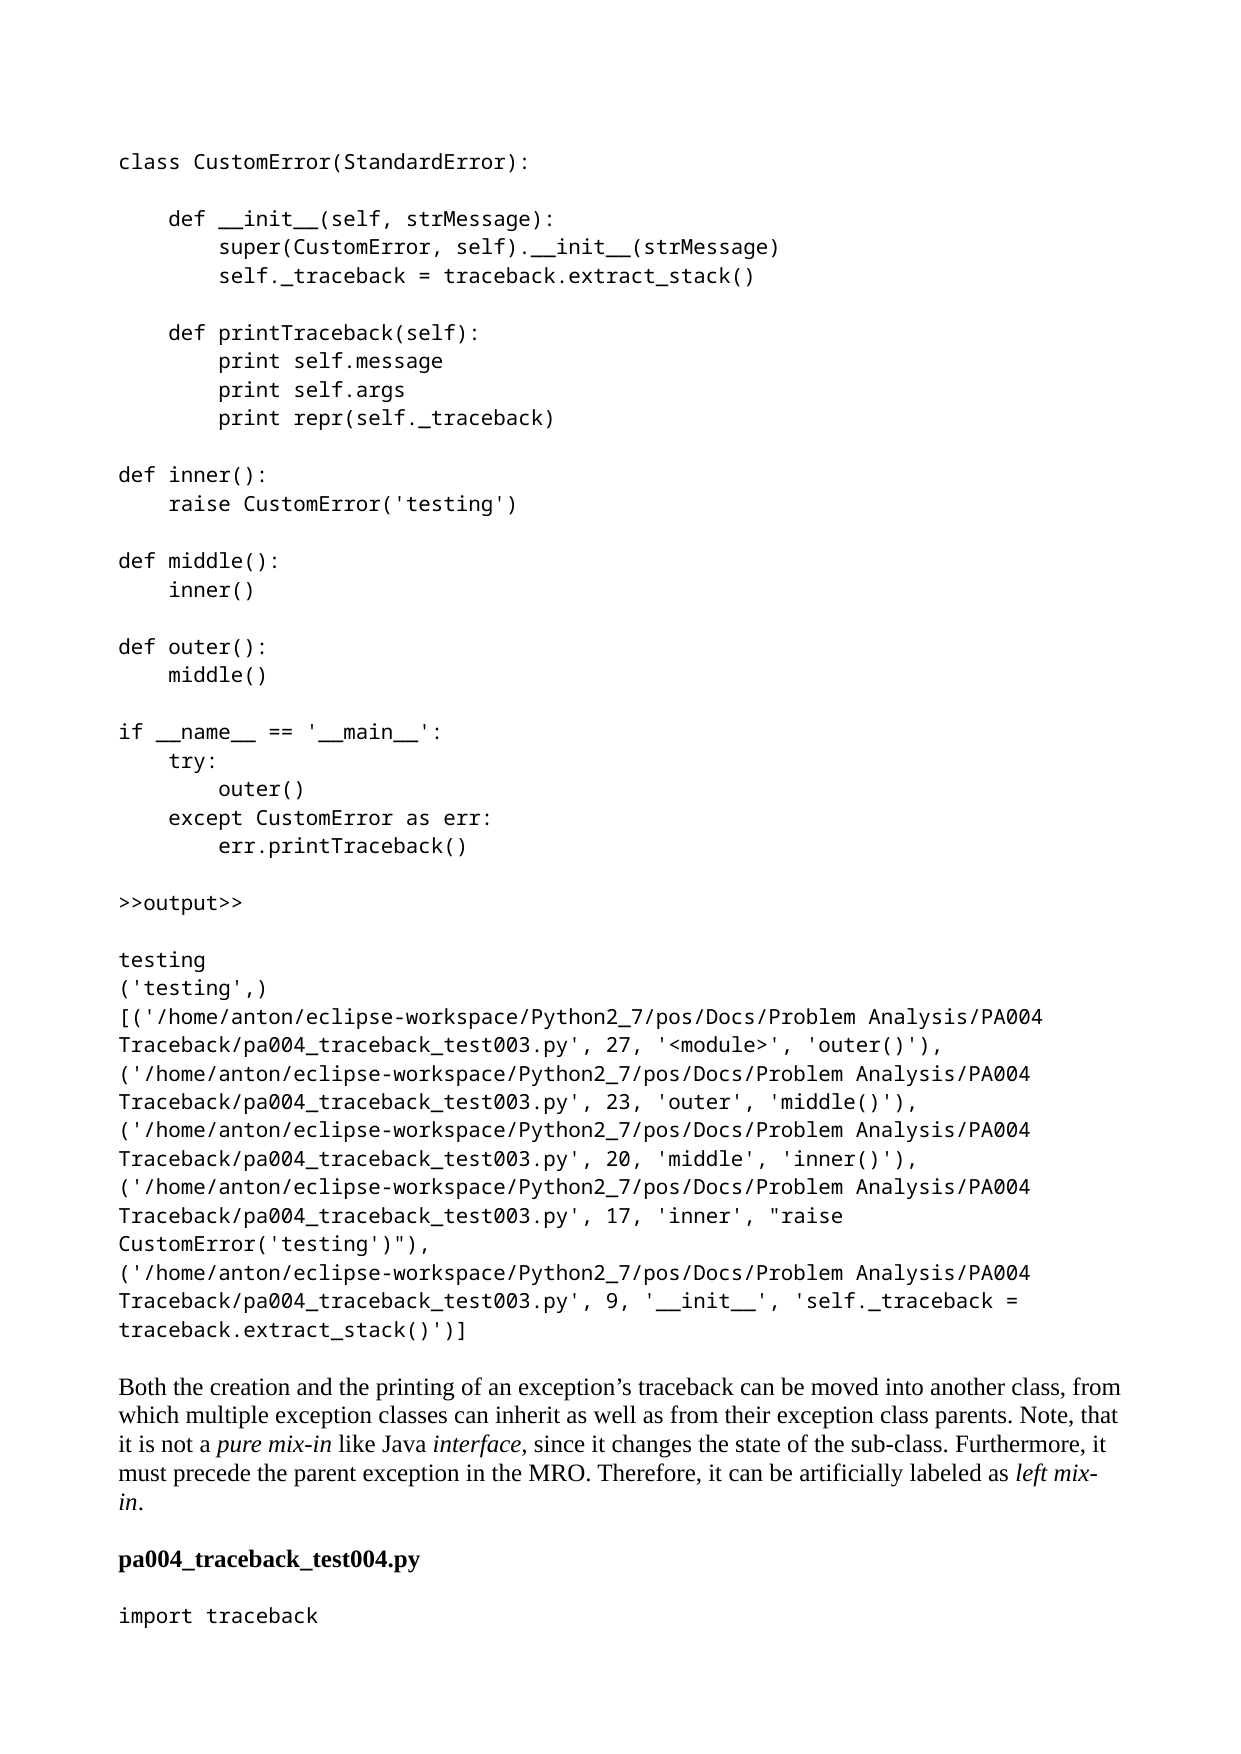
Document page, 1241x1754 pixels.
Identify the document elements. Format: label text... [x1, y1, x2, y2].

text except CustomError as err: [118, 803, 1122, 831]
text import traceback [118, 1602, 1122, 1630]
text Both the creation and the printing of an exception’s traceback can be moved into another class, from which multiple exception classes can inherit as well as from their exception class parents. Note, that it is not a pure mix-in like Java interface, since it changes the state of the sub-class. Furthermore, it must precede the parent exception in the MRO. Therefore, it can be artificially labeled as left mix-in. [118, 1372, 1122, 1515]
text raise CustomError('testing') [118, 489, 1122, 517]
text print repr(self._traceback) [118, 403, 1122, 432]
text def __init__(self, strMessage): [118, 204, 1122, 232]
text inner() [118, 575, 1122, 603]
text testing [118, 945, 1122, 973]
text print self.message [118, 347, 1122, 375]
text class CustomError(StandardError): [118, 147, 1122, 175]
text def inner(): [118, 461, 1122, 489]
text super(CustomError, self).__init__(strMessage) [118, 232, 1122, 261]
text print self.args [118, 375, 1122, 403]
text middle() [118, 660, 1122, 689]
text ('testing',) [118, 973, 1122, 1002]
text >>output>> [118, 888, 1122, 917]
text outer() [118, 774, 1122, 803]
text def middle(): [118, 546, 1122, 575]
text pa004_traceback_test004.py [118, 1544, 1122, 1573]
text [('/home/anton/eclipse-workspace/Python2_7/pos/Docs/Problem Analysis/PA004 Traceback/pa004_traceback_test003.py', 27, '<module>', 'outer()'), ('/home/anton/eclipse-workspace/Python2_7/pos/Docs/Problem Analysis/PA004 Traceback/pa004_traceback_test003.py', 23, 'outer', 'middle()'), ('/home/anton/eclipse-workspace/Python2_7/pos/Docs/Problem Analysis/PA004 Traceback/pa004_traceback_test003.py', 20, 'middle', 'inner()'), ('/home/anton/eclipse-workspace/Python2_7/pos/Docs/Problem Analysis/PA004 Traceback/pa004_traceback_test003.py', 17, 'inner', "raise CustomError('testing')"), ('/home/anton/eclipse-workspace/Python2_7/pos/Docs/Problem Analysis/PA004 Traceback/pa004_traceback_test003.py', 9, '__init__', 'self._traceback = traceback.extract_stack()')] [118, 1002, 1122, 1343]
text try: [118, 746, 1122, 774]
text self._traceback = traceback.extract_stack() [118, 261, 1122, 289]
text def outer(): [118, 632, 1122, 660]
text if __name__ == '__main__': [118, 717, 1122, 746]
text def printTraceback(self): [118, 318, 1122, 347]
text err.printTraceback() [118, 831, 1122, 860]
